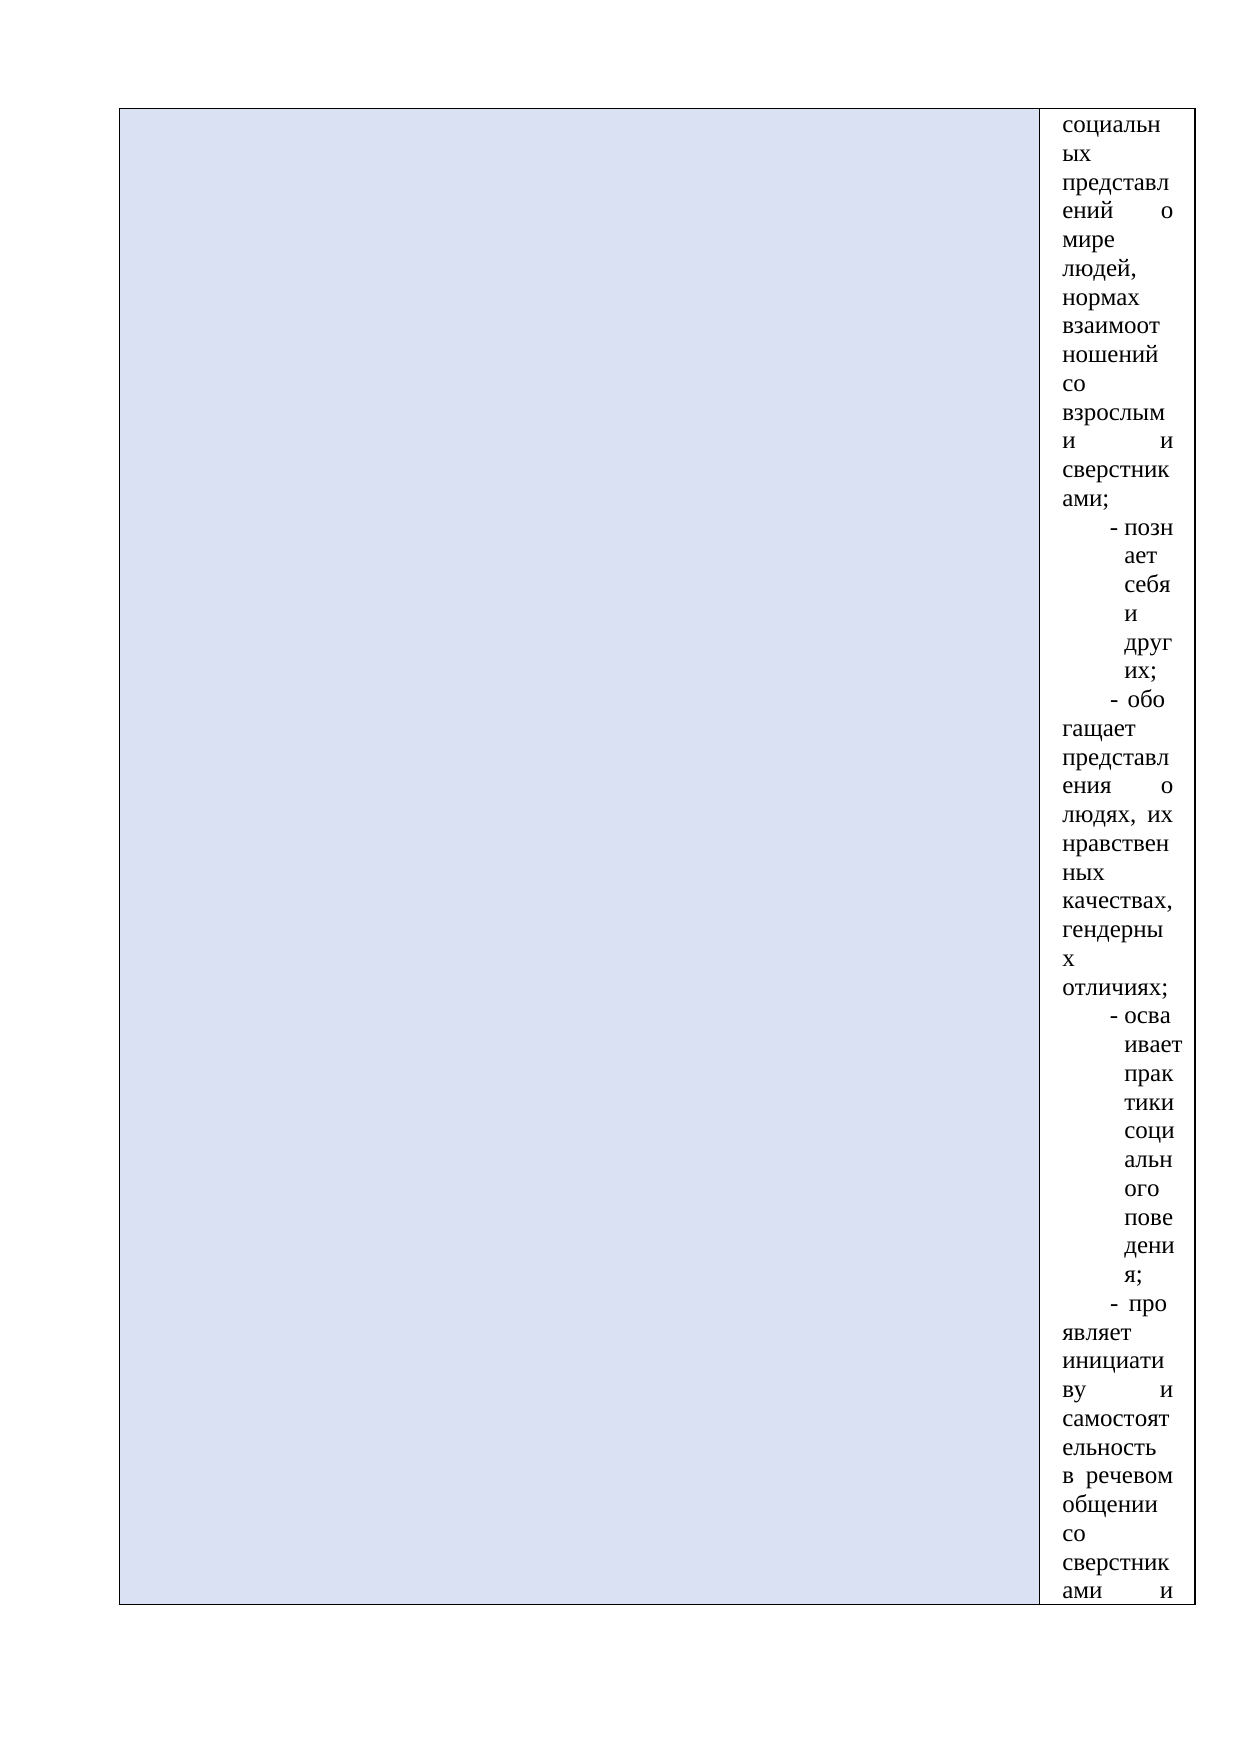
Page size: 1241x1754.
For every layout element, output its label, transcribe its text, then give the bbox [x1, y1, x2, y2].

table_cell социальных представлений о мире людей, нормах взаимоотношений со взрослыми и сверстниками; познает себя и других; обогащает представления о людях, их нравственных качествах, гендерных отличиях; осваивает практики социального поведения; проявляет инициативу и самостоятельность в речевом общении со сверстниками и [1040, 109, 1194, 1604]
table_cell [120, 109, 1039, 1604]
